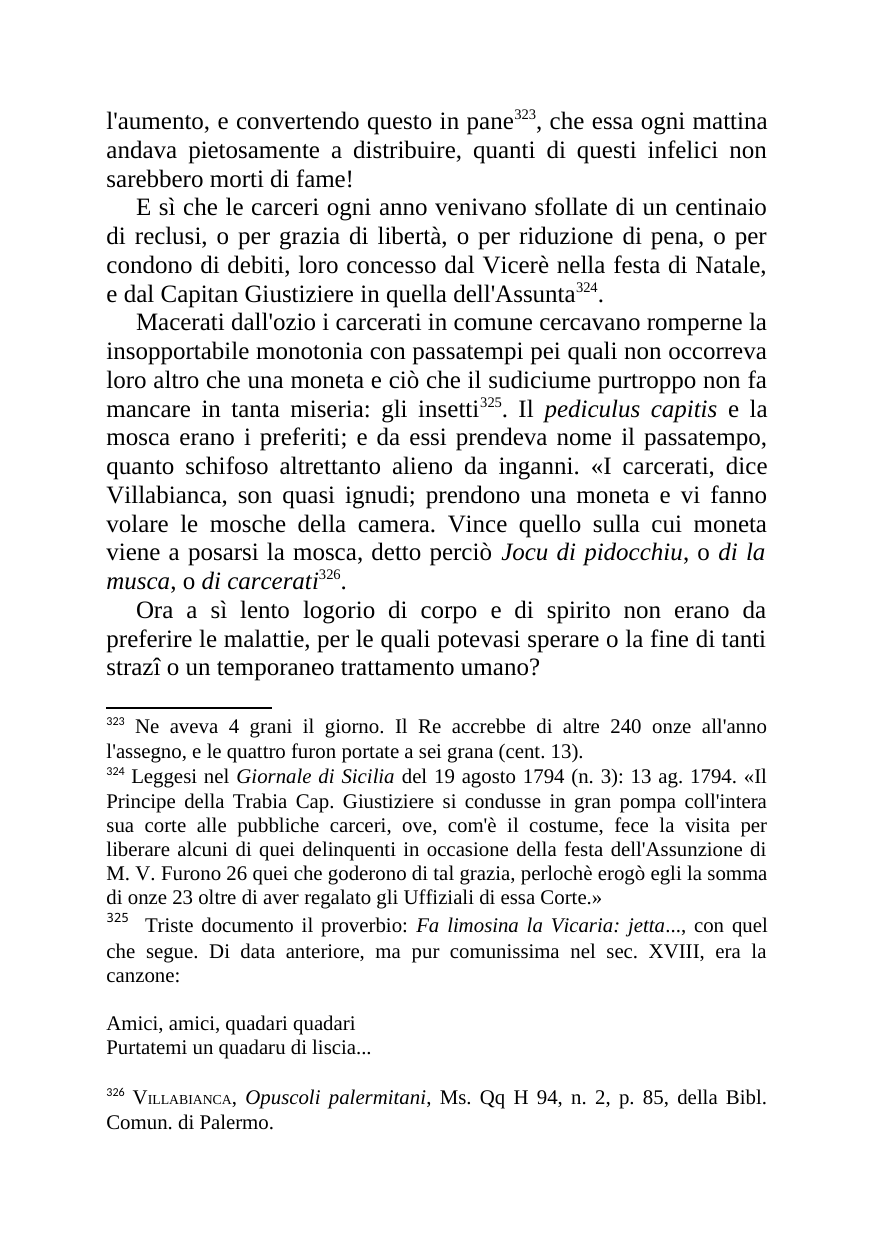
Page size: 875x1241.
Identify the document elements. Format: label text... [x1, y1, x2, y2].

text Macerati dall'ozio i carcerati in comune cercavano romperne la insopportabile monotonia con passatempi pei quali non occorreva loro altro che una moneta e ciò che il sudiciume purtroppo non fa mancare in tanta miseria: gli insetti. Il pediculus capitis e la mosca erano i preferiti; e da essi prendeva nome il passatempo, quanto schifoso altrettanto alieno da inganni. «I carcerati, dice Villabianca, son quasi ignudi; prendono una moneta e vi fanno volare le mosche della camera. Vince quello sulla cui moneta viene a posarsi la mosca, detto perciò Jocu di pidocchiu, o di la musca, o di carcerati. [106, 307, 768, 595]
text Leggesi nel Giornale di Sicilia del 19 agosto 1794 (n. 3): 13 ag. 1794. «Il Principe della Trabia Cap. Giustiziere si condusse in gran pompa coll'intera sua corte alle pubbliche carceri, ove, com'è il costume, fece la visita per liberare alcuni di quei delinquenti in occasione della festa dell'Assunzione di M. V. Furono 26 quei che goderono di tal grazia, perlochè erogò egli la somma di onze 23 oltre di aver regalato gli Uffiziali di essa Corte.» [106, 763, 768, 909]
text l'aumento, e convertendo questo in pane, che essa ogni mattina andava pietosamente a distribuire, quanti di questi infelici non sarebbero morti di fame! [106, 106, 768, 192]
text Ne aveva 4 grani il giorno. Il Re accrebbe di altre 240 onze all'anno l'assegno, e le quattro furon portate a sei grana (cent. 13). [106, 714, 768, 763]
text E sì che le carceri ogni anno venivano sfollate di un centinaio di reclusi, o per grazia di libertà, o per riduzione di pena, o per condono di debiti, loro concesso dal Vicerè nella festa di Natale, e dal Capitan Giustiziere in quella dell'Assunta. [106, 192, 768, 307]
text Villabianca, Opuscoli palermitani, Ms. Qq H 94, n. 2, p. 85, della Bibl. Comun. di Palermo. [106, 1084, 768, 1134]
text Purtatemi un quadaru di liscia... [106, 1035, 768, 1059]
text Triste documento il proverbio: Fa limosina la Vicaria: jetta..., con quel che segue. Di data anteriore, ma pur comunissima nel sec. XVIII, era la canzone: [106, 909, 768, 987]
text Ora a sì lento logorio di corpo e di spirito non erano da preferire le malattie, per le quali potevasi sperare o la fine di tanti strazî o un temporaneo trattamento umano? [106, 595, 768, 681]
text Amici, amici, quadari quadari [106, 1011, 768, 1035]
